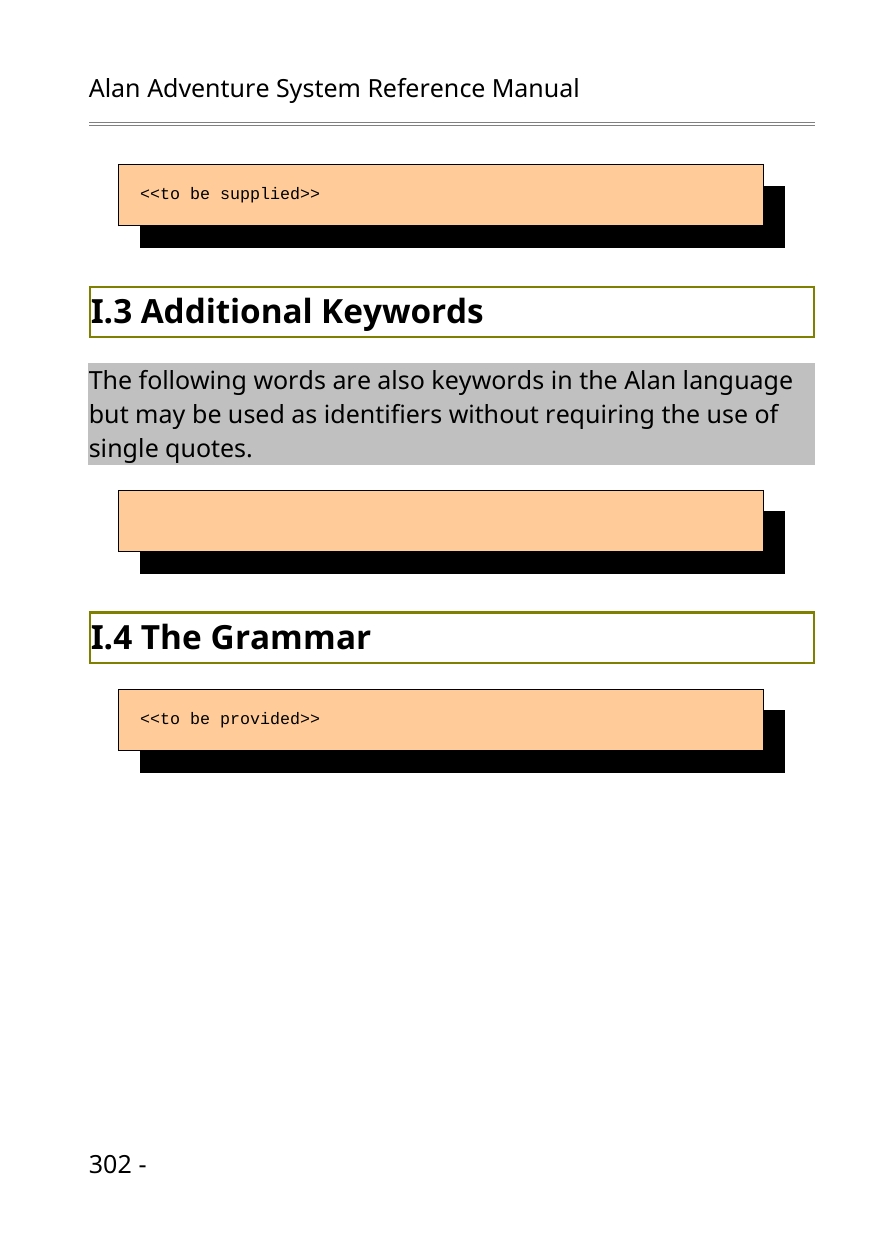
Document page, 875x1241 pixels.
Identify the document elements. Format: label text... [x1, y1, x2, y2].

subtitle Additional Keywords [91, 288, 813, 336]
text The following words are also keywords in the Alan language but may be used as identifiers without requiring the use of single quotes. [88, 363, 815, 465]
subtitle The Grammar [91, 614, 813, 662]
text <<to be provided>> [119, 690, 763, 750]
text <<to be supplied>> [119, 165, 763, 225]
